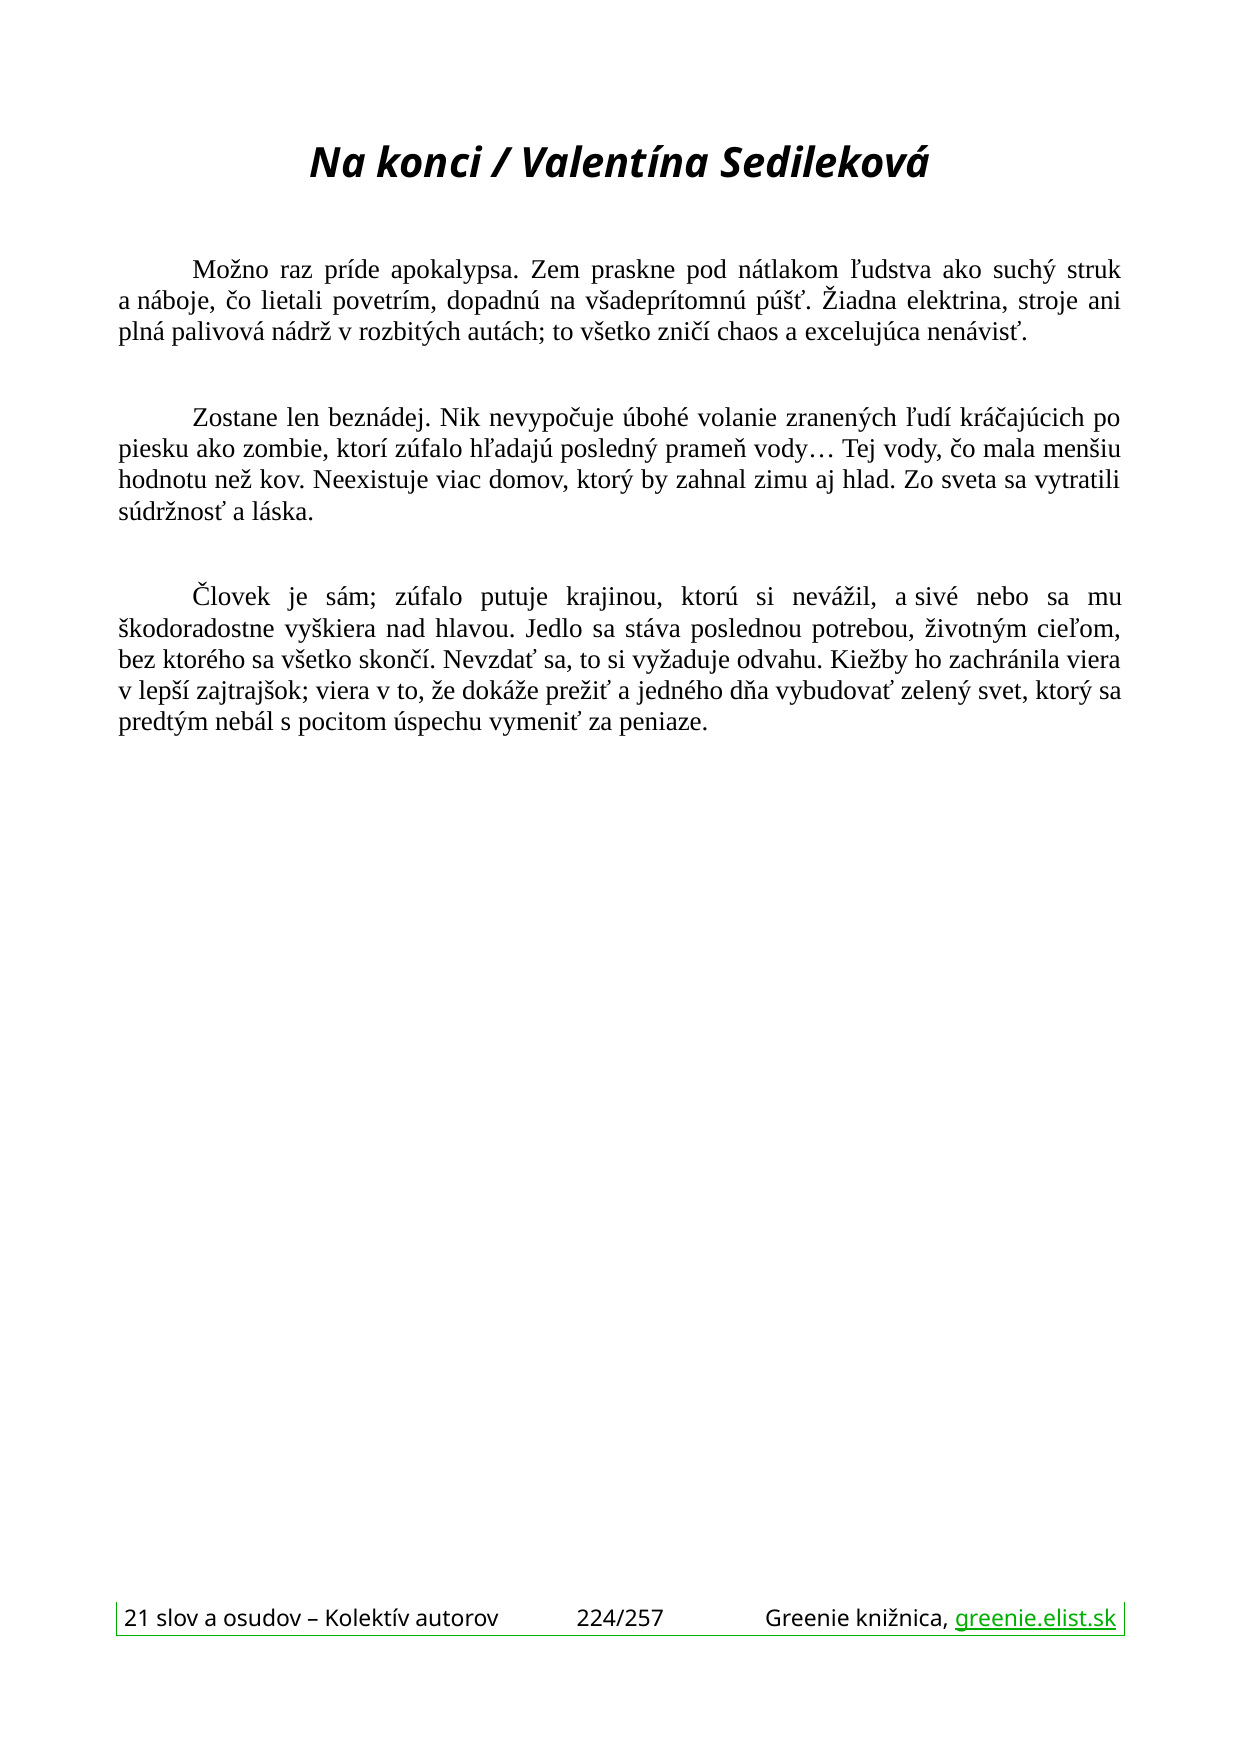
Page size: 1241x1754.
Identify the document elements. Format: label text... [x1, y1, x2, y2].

text Možno raz príde apokalypsa. Zem praskne pod nátlakom ľudstva ako suchý struk a náboje, čo lietali povetrím, dopadnú na všadeprítomnú púšť. Žiadna elektrina, stroje ani plná palivová nádrž v rozbitých autách; to všetko zničí chaos a excelujúca nenávisť. [118, 253, 1122, 347]
text Človek je sám; zúfalo putuje krajinou, ktorú si nevážil, a sivé nebo sa mu škodoradostne vyškiera nad hlavou. Jedlo sa stáva poslednou potrebou, životným cieľom, bez ktorého sa všetko skončí. Nevzdať sa, to si vyžaduje odvahu. Kiežby ho zachránila viera v lepší zajtrajšok; viera v to, že dokáže prežiť a jedného dňa vybudovať zelený svet, ktorý sa predtým nebál s pocitom úspechu vymeniť za peniaze. [118, 581, 1122, 736]
text Zostane len beznádej. Nik nevypočuje úbohé volanie zranených ľudí kráčajúcich po piesku ako zombie, ktorí zúfalo hľadajú posledný prameň vody… Tej vody, čo mala menšiu hodnotu než kov. Neexistuje viac domov, ktorý by zahnal zimu aj hlad. Zo sveta sa vytratili súdržnosť a láska. [118, 401, 1122, 526]
subtitle Na konci / Valentína Sedileková [118, 133, 1122, 190]
